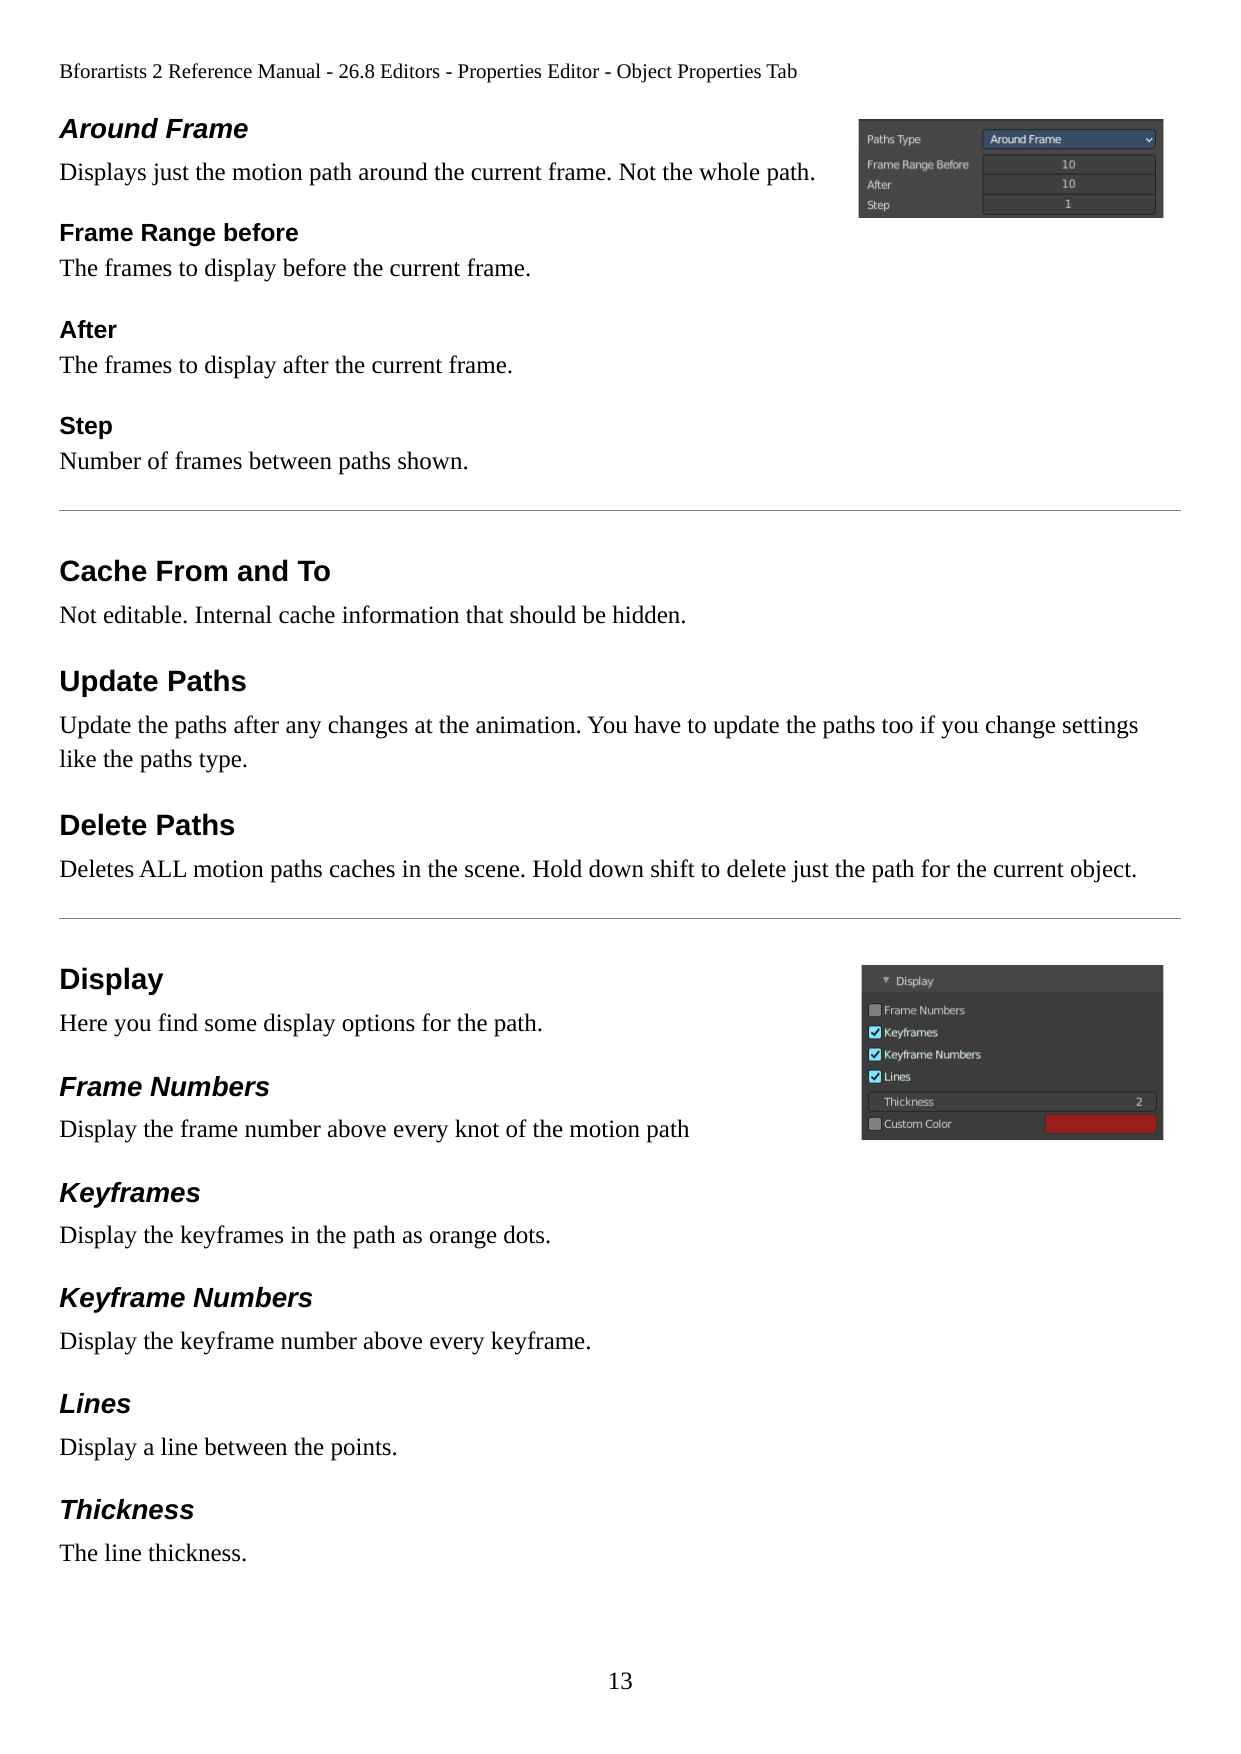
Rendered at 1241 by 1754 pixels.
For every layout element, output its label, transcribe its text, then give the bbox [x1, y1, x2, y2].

text Deletes ALL motion paths caches in the scene. Hold down shift to delete just the path for the current object. [59, 854, 1181, 883]
subtitle Thickness [59, 1494, 1181, 1526]
text Displays just the motion path around the current frame. Not the whole path. [59, 157, 858, 186]
text Here you find some display options for the path. [59, 1008, 861, 1037]
subtitle Frame Numbers [59, 1070, 861, 1102]
picture [858, 119, 1164, 218]
subtitle After [59, 315, 1181, 343]
subtitle Keyframes [59, 1176, 1181, 1208]
text Display the frame number above every knot of the motion path [59, 1114, 1181, 1143]
text The frames to display before the current frame. [59, 253, 1181, 282]
text Not editable. Internal cache information that should be hidden. [59, 600, 1181, 629]
subtitle Keyframe Numbers [59, 1282, 1181, 1314]
subtitle Delete Paths [59, 808, 1181, 842]
subtitle Around Frame [59, 113, 1181, 144]
text Number of frames between paths shown. [59, 446, 1181, 475]
subtitle Cache From and To [59, 554, 1181, 588]
text Update the paths after any changes at the animation. You have to update the paths too if you change settings like the paths type. [59, 710, 1181, 773]
subtitle Step [59, 411, 1181, 440]
text The line thickness. [59, 1538, 1181, 1567]
text Display the keyframes in the path as orange dots. [59, 1220, 1181, 1249]
subtitle Display [59, 962, 1181, 996]
text Display a line between the points. [59, 1432, 1181, 1461]
text Display the keyframe number above every keyframe. [59, 1326, 1181, 1355]
subtitle Frame Range before [59, 218, 1181, 247]
subtitle Update Paths [59, 664, 1181, 697]
subtitle [1164, 1070, 1181, 1102]
subtitle Lines [59, 1388, 1181, 1420]
picture [861, 965, 1164, 1140]
text The frames to display after the current frame. [59, 350, 1181, 378]
